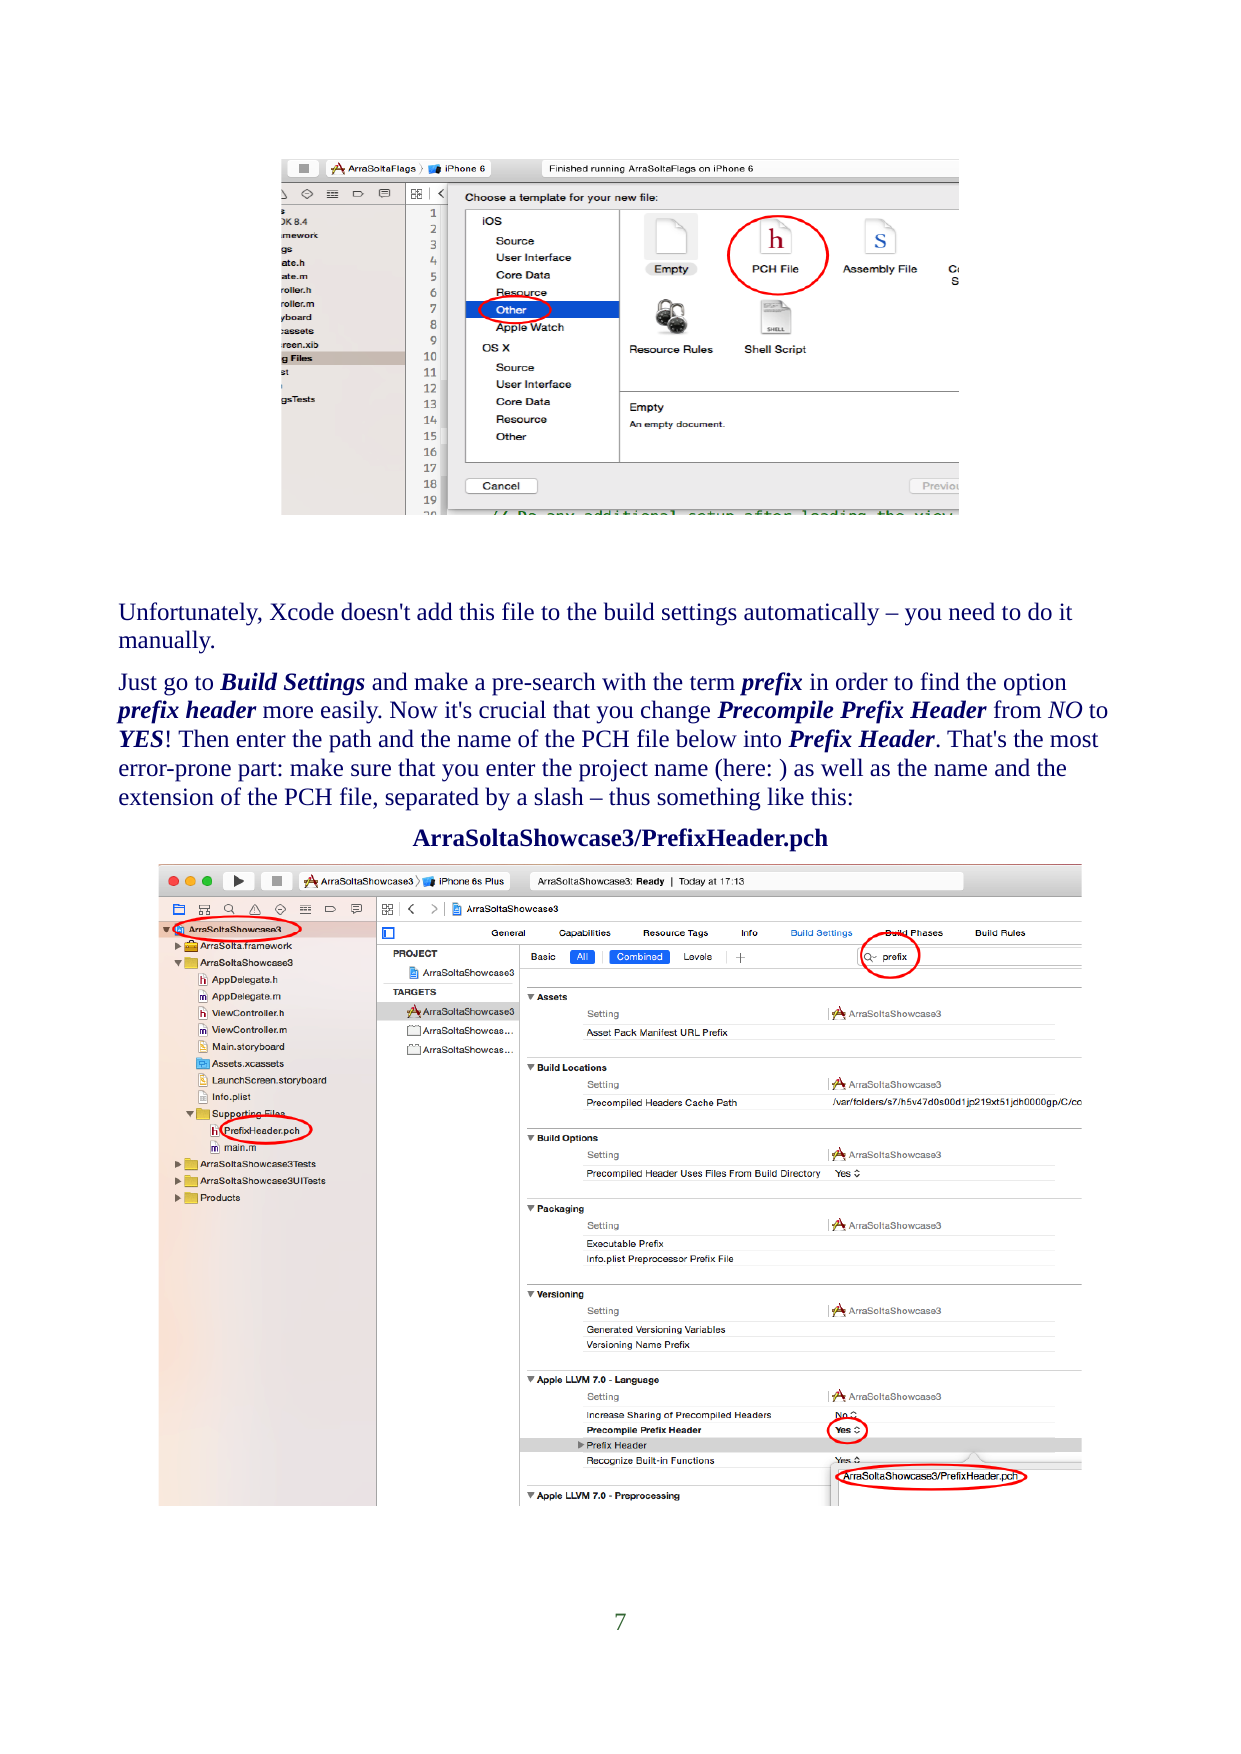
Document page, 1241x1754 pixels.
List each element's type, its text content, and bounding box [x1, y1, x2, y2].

text Unfortunately, Xcode doesn't add this file to the build settings automatically – you need to do it manually. [118, 597, 1122, 654]
picture [281, 159, 959, 515]
text Just go to Build Settings and make a pre-search with the term prefix in order to find the option prefix header more easily. Now it's crucial that you change Precompile Prefix Header from NO to YES! Then enter the path and the name of the PCH file below into Prefix Header. That's the most error-prone part: make sure that you enter the project name (here: ) as well as the name and the extension of the PCH file, separated by a slash – thus something like this: [118, 667, 1122, 811]
picture [158, 864, 1082, 1506]
text ArraSoltaShowcase3/PrefixHeader.pch [118, 823, 1122, 852]
